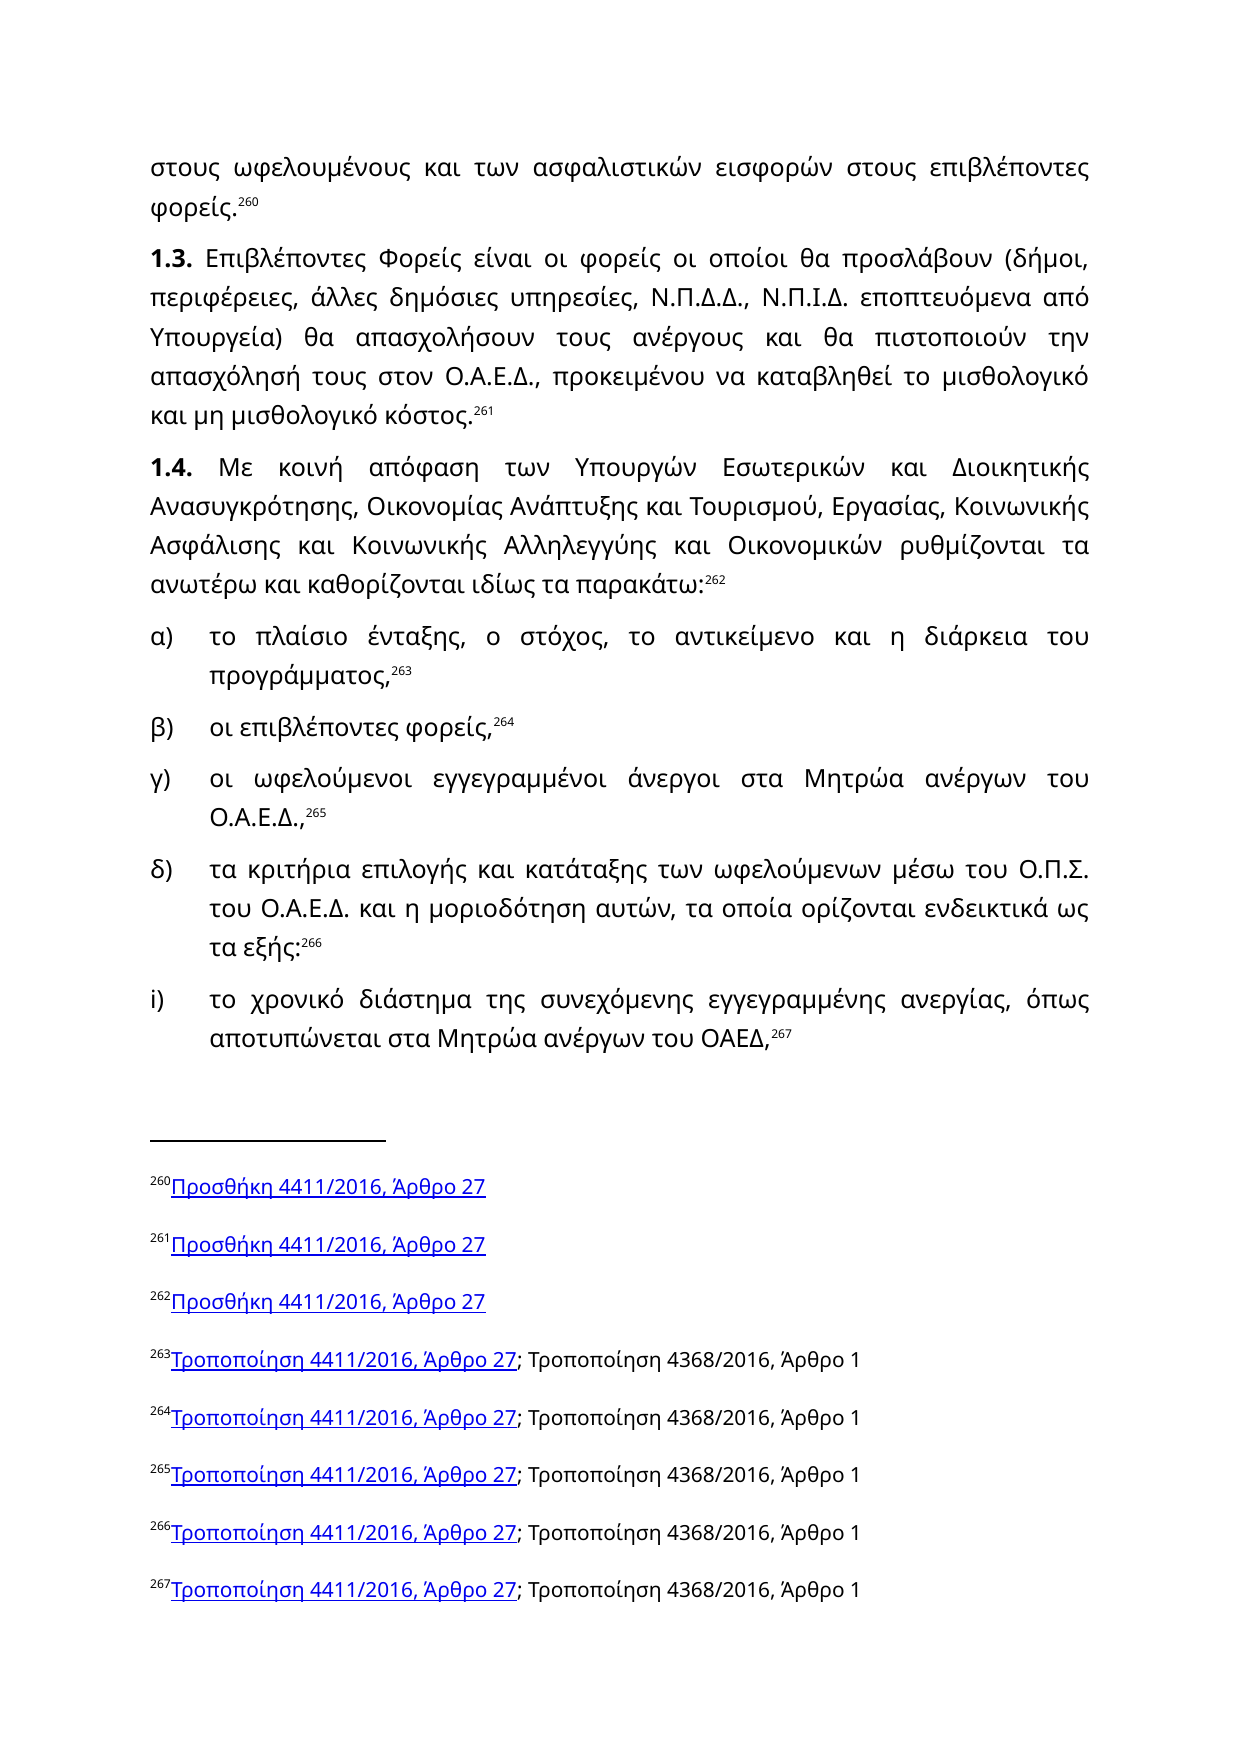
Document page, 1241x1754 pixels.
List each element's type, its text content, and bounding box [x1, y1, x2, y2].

text Τροποποίηση 4411/2016, Άρθρο 27; Τροποποίηση 4368/2016, Άρθρο 1 [150, 1518, 1090, 1546]
list i) το χρονικό διάστημα της συνεχόμενης εγγεγραμμένης ανεργίας, όπως αποτυπώνεται στα Μητρώα ανέργων του ΟΑΕΔ, [150, 982, 1090, 1055]
list β) οι επιβλέποντες φορείς, [150, 709, 1090, 743]
list δ) τα κριτήρια επιλογής και κατάταξης των ωφελούμενων μέσω του Ο.Π.Σ. του Ο.Α.Ε.Δ. και η μοριοδότηση αυτών, τα οποία ορίζονται ενδεικτικά ως τα εξής: [150, 852, 1090, 964]
text 1.3. Επιβλέποντες Φορείς είναι οι φορείς οι οποίοι θα προσλάβουν (δήμοι, περιφέρειες, άλλες δημόσιες υπηρεσίες, Ν.Π.Δ.Δ., Ν.Π.Ι.Δ. εποπτευόμενα από Υπουργεία) θα απασχολήσουν τους ανέργους και θα πιστοποιούν την απασχόλησή τους στον Ο.Α.Ε.Δ., προκειμένου να καταβληθεί το μισθολογικό και μη μισθολογικό κόστος. [150, 241, 1090, 432]
text 1.4. Με κοινή απόφαση των Υπουργών Εσωτερικών και Διοικητικής Ανασυγκρότησης, Οικονομίας Ανάπτυξης και Τουρισμού, Εργασίας, Κοινωνικής Ασφάλισης και Κοινωνικής Αλληλεγγύης και Οικονομικών ρυθμίζονται τα ανωτέρω και καθορίζονται ιδίως τα παρακάτω: [150, 449, 1090, 601]
text Τροποποίηση 4411/2016, Άρθρο 27; Τροποποίηση 4368/2016, Άρθρο 1 [150, 1460, 1090, 1489]
text στους ωφελουμένους και των ασφαλιστικών εισφορών στους επιβλέποντες φορείς. [150, 150, 1090, 223]
text Προσθήκη 4411/2016, Άρθρο 27 [150, 1172, 1090, 1201]
text Τροποποίηση 4411/2016, Άρθρο 27; Τροποποίηση 4368/2016, Άρθρο 1 [150, 1345, 1090, 1373]
text Προσθήκη 4411/2016, Άρθρο 27 [150, 1230, 1090, 1258]
text Τροποποίηση 4411/2016, Άρθρο 27; Τροποποίηση 4368/2016, Άρθρο 1 [150, 1403, 1090, 1431]
text Τροποποίηση 4411/2016, Άρθρο 27; Τροποποίηση 4368/2016, Άρθρο 1 [150, 1576, 1090, 1604]
text Προσθήκη 4411/2016, Άρθρο 27 [150, 1287, 1090, 1316]
list α) το πλαίσιο ένταξης, ο στόχος, το αντικείμενο και η διάρκεια του προγράμματος, [150, 618, 1090, 692]
list γ) οι ωφελούμενοι εγγεγραμμένοι άνεργοι στα Μητρώα ανέργων του Ο.Α.Ε.Δ., [150, 761, 1090, 834]
